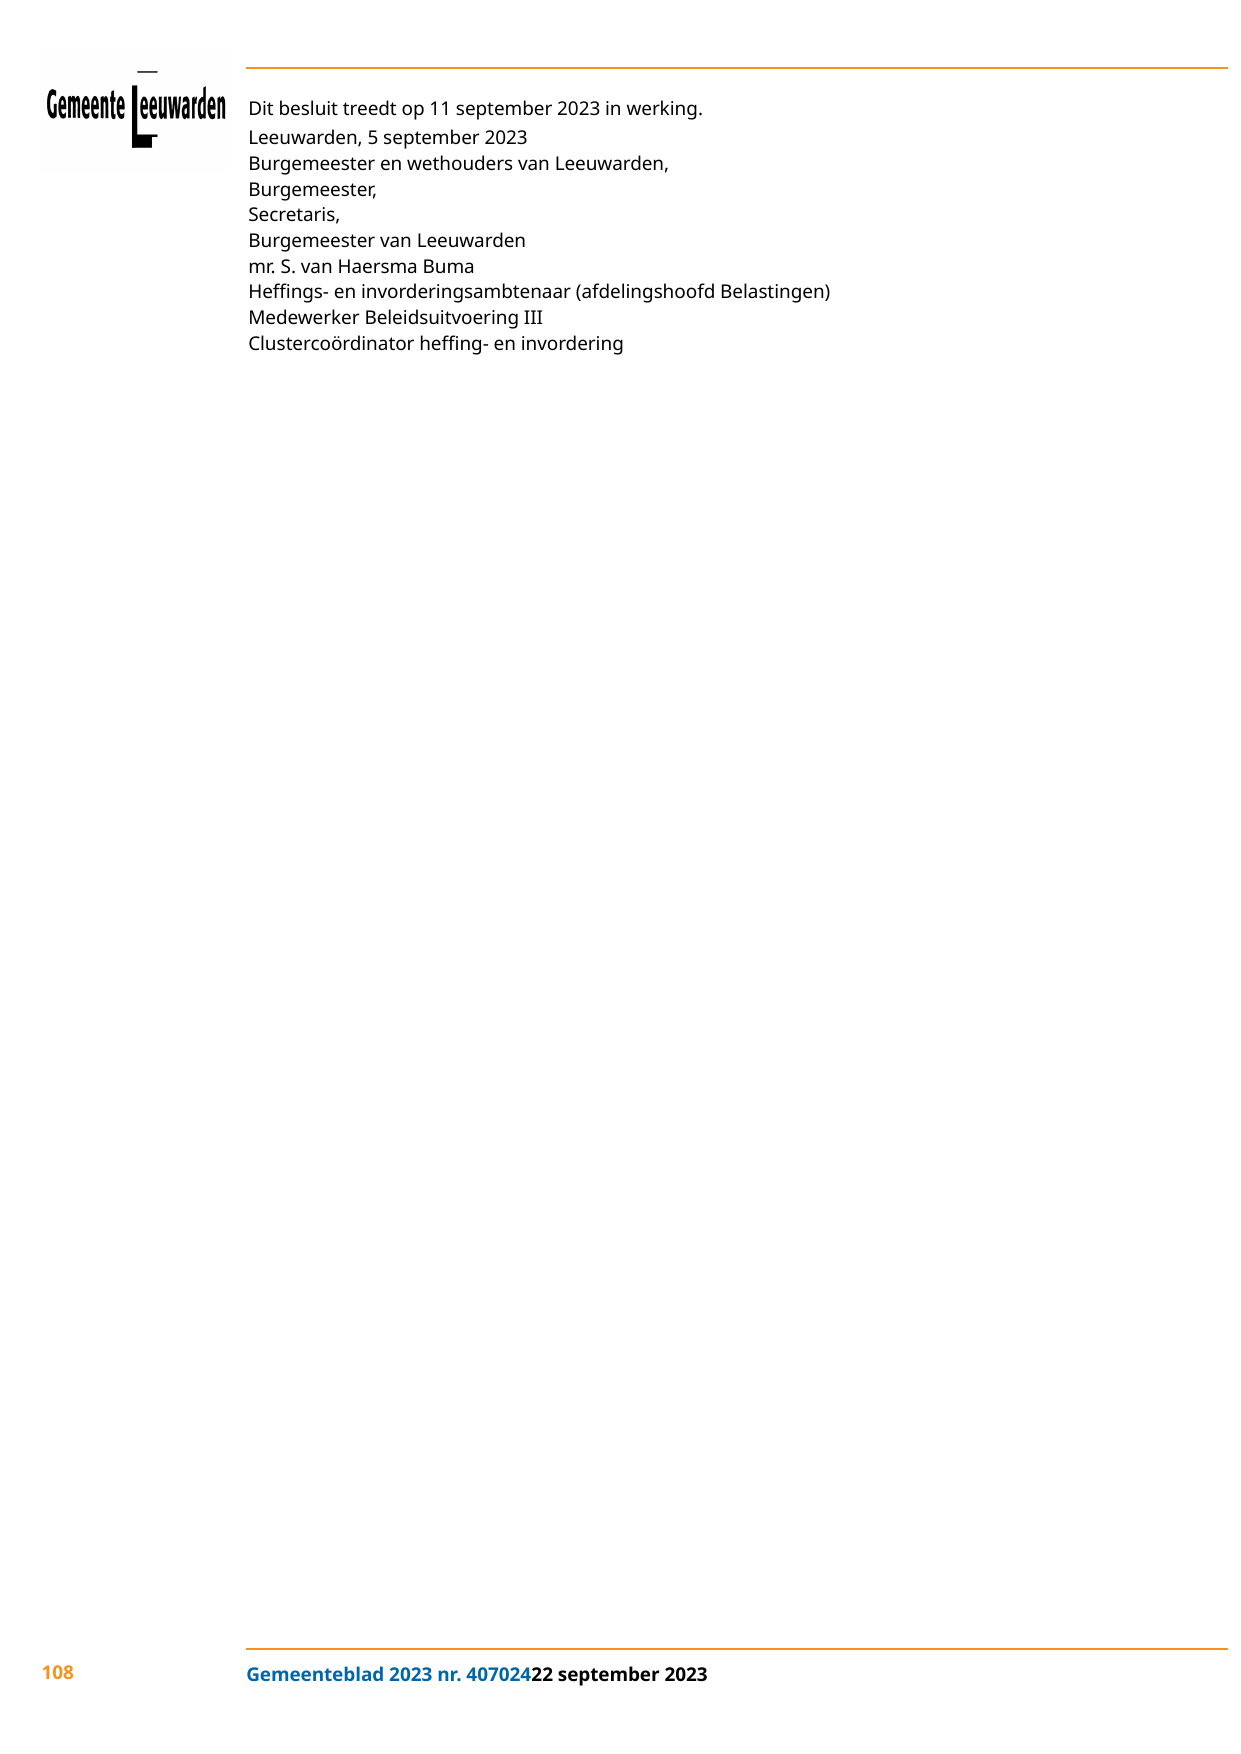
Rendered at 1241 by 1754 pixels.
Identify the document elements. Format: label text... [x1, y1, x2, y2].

text Burgemeester van Leeuwarden [248, 227, 1152, 253]
text Secretaris, [248, 202, 1152, 227]
text Burgemeester, [248, 176, 1152, 202]
picture [41, 47, 231, 172]
text Heffings- en invorderingsambtenaar (afdelingshoofd Belastingen) [248, 279, 1152, 304]
text Leeuwarden, 5 september 2023 [248, 124, 1152, 150]
text Burgemeester en wethouders van Leeuwarden, [248, 150, 1152, 176]
text mr. S. van Haersma Buma [248, 253, 1152, 279]
text Medewerker Beleidsuitvoering III [248, 304, 1152, 330]
text Dit besluit treedt op 11 september 2023 in werking. [248, 95, 1152, 121]
text Clustercoördinator heffing- en invordering [248, 330, 1152, 356]
